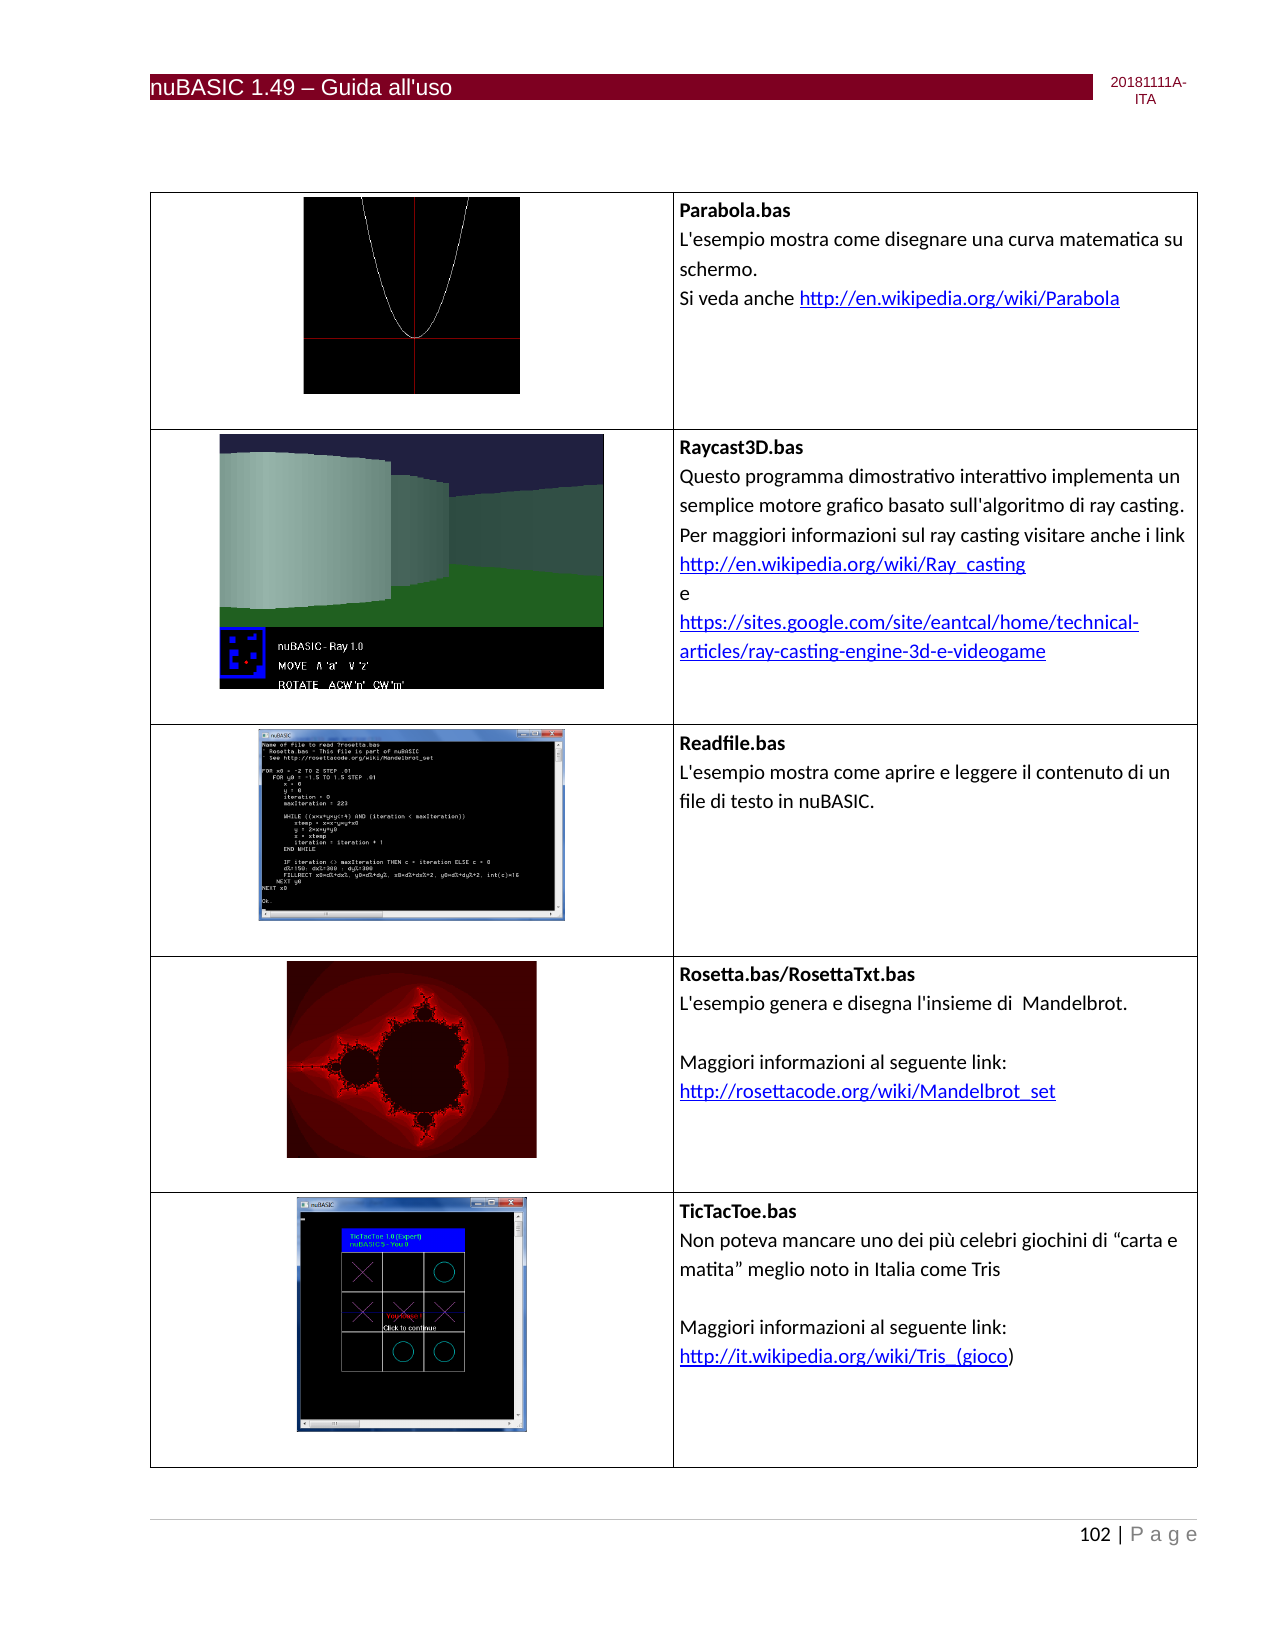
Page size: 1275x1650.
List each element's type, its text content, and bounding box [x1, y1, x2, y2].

picture [296, 1197, 527, 1432]
table_cell [151, 957, 673, 1192]
table_header Parabola.bas L'esempio mostra come disegnare una curva matematica su schermo. Si veda anche http://en.wikipedia.org/wiki/Parabola [674, 193, 1197, 428]
table_cell TicTacToe.bas Non poteva mancare uno dei più celebri giochini di “carta e matita” meglio noto in Italia come Tris Maggiori informazioni al seguente link: http://it.wikipedia.org/wiki/Tris_(gioco) [674, 1193, 1197, 1467]
table_cell Readfile.bas L'esempio mostra come aprire e leggere il contenuto di un file di testo in nuBASIC. [674, 725, 1197, 956]
table_header [151, 193, 673, 428]
table_cell Rosetta.bas/RosettaTxt.bas L'esempio genera e disegna l'insieme di Mandelbrot. Maggiori informazioni al seguente link: http://rosettacode.org/wiki/Mandelbrot_set [674, 957, 1197, 1192]
picture [258, 729, 565, 921]
table_cell [151, 430, 673, 724]
table_cell [151, 1193, 673, 1467]
table_cell Raycast3D.bas Questo programma dimostrativo interattivo implementa un semplice motore grafico basato sull'algoritmo di ray casting. Per maggiori informazioni sul ray casting visitare anche i link http://en.wikipedia.org/wiki/Ray_casting e https://sites.google.com/site/eantcal/home/technical-articles/ray-casting-engine-3d-e-videogame [674, 430, 1197, 724]
table_cell [151, 725, 673, 956]
